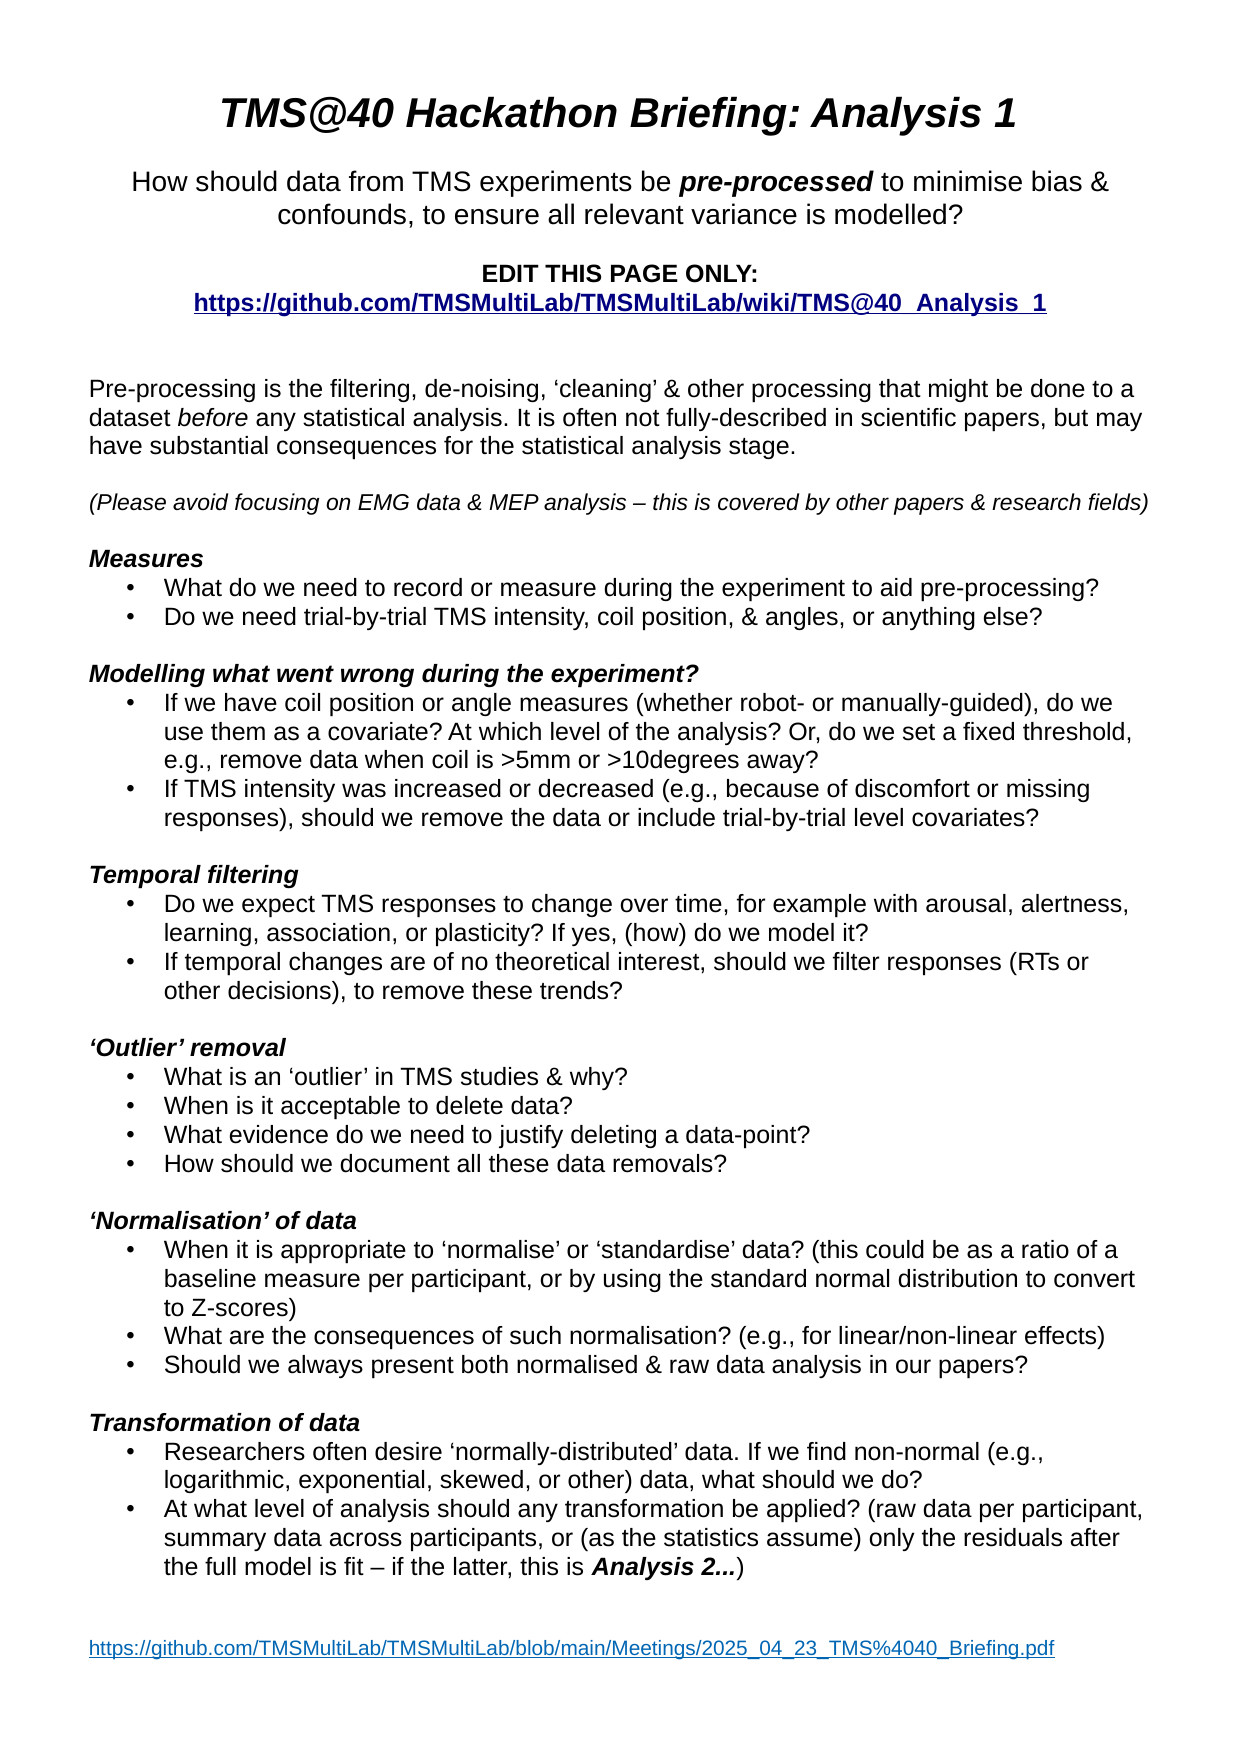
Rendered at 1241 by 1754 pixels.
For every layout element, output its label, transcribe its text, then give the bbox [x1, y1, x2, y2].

text EDIT THIS PAGE ONLY: [88, 259, 1152, 287]
list How should we document all these data removals? [126, 1148, 1152, 1177]
list What is an ‘outlier’ in TMS studies & why? [126, 1062, 1152, 1091]
text Pre-processing is the filtering, de-noising, ‘cleaning’ & other processing that might be done to a dataset before any statistical analysis. It is often not fully-described in scientific papers, but may have substantial consequences for the statistical analysis stage. [88, 374, 1152, 460]
list Do we need trial-by-trial TMS intensity, coil position, & angles, or anything else? [126, 601, 1152, 630]
list When it is appropriate to ‘normalise’ or ‘standardise’ data? (this could be as a ratio of a baseline measure per participant, or by using the standard normal distribution to convert to Z-scores) [126, 1235, 1152, 1321]
text Temporal filtering [88, 861, 1152, 889]
text (Please avoid focusing on EMG data & MEP analysis – this is covered by other papers & research fields) [88, 489, 1152, 515]
text ‘Normalisation’ of data [88, 1206, 1152, 1235]
list What do we need to record or measure during the experiment to aid pre-processing? [126, 573, 1152, 601]
list Should we always present both normalised & raw data analysis in our papers? [126, 1350, 1152, 1379]
list What evidence do we need to justify deleting a data-point? [126, 1120, 1152, 1148]
list If temporal changes are of no theoretical interest, should we filter responses (RTs or other decisions), to remove these trends? [126, 947, 1152, 1004]
text ‘Outlier’ removal [88, 1033, 1152, 1062]
text Modelling what went wrong during the experiment? [88, 659, 1152, 688]
text Transformation of data [88, 1408, 1152, 1436]
text https://github.com/TMSMultiLab/TMSMultiLab/wiki/TMS@40_Analysis_1 [88, 287, 1152, 316]
list If we have coil position or angle measures (whether robot- or manually-guided), do we use them as a covariate? At which level of the analysis? Or, do we set a fixed threshold, e.g., remove data when coil is >5mm or >10degrees away? [126, 688, 1152, 774]
list When is it acceptable to delete data? [126, 1091, 1152, 1120]
list Do we expect TMS responses to change over time, for example with arousal, alertness, learning, association, or plasticity? If yes, (how) do we model it? [126, 889, 1152, 947]
text Measures [88, 544, 1152, 573]
list Researchers often desire ‘normally-distributed’ data. If we find non-normal (e.g., logarithmic, exponential, skewed, or other) data, what should we do? [126, 1436, 1152, 1494]
text TMS@40 Hackathon Briefing: Analysis 1 [88, 88, 1152, 136]
text How should data from TMS experiments be pre-processed to minimise bias & confounds, to ensure all relevant variance is modelled? [88, 165, 1152, 230]
list If TMS intensity was increased or decreased (e.g., because of discomfort or missing responses), should we remove the data or include trial-by-trial level covariates? [126, 774, 1152, 832]
list What are the consequences of such normalisation? (e.g., for linear/non-linear effects) [126, 1321, 1152, 1350]
list At what level of analysis should any transformation be applied? (raw data per participant, summary data across participants, or (as the statistics assume) only the residuals after the full model is fit – if the latter, this is Analysis 2...) [126, 1494, 1152, 1580]
